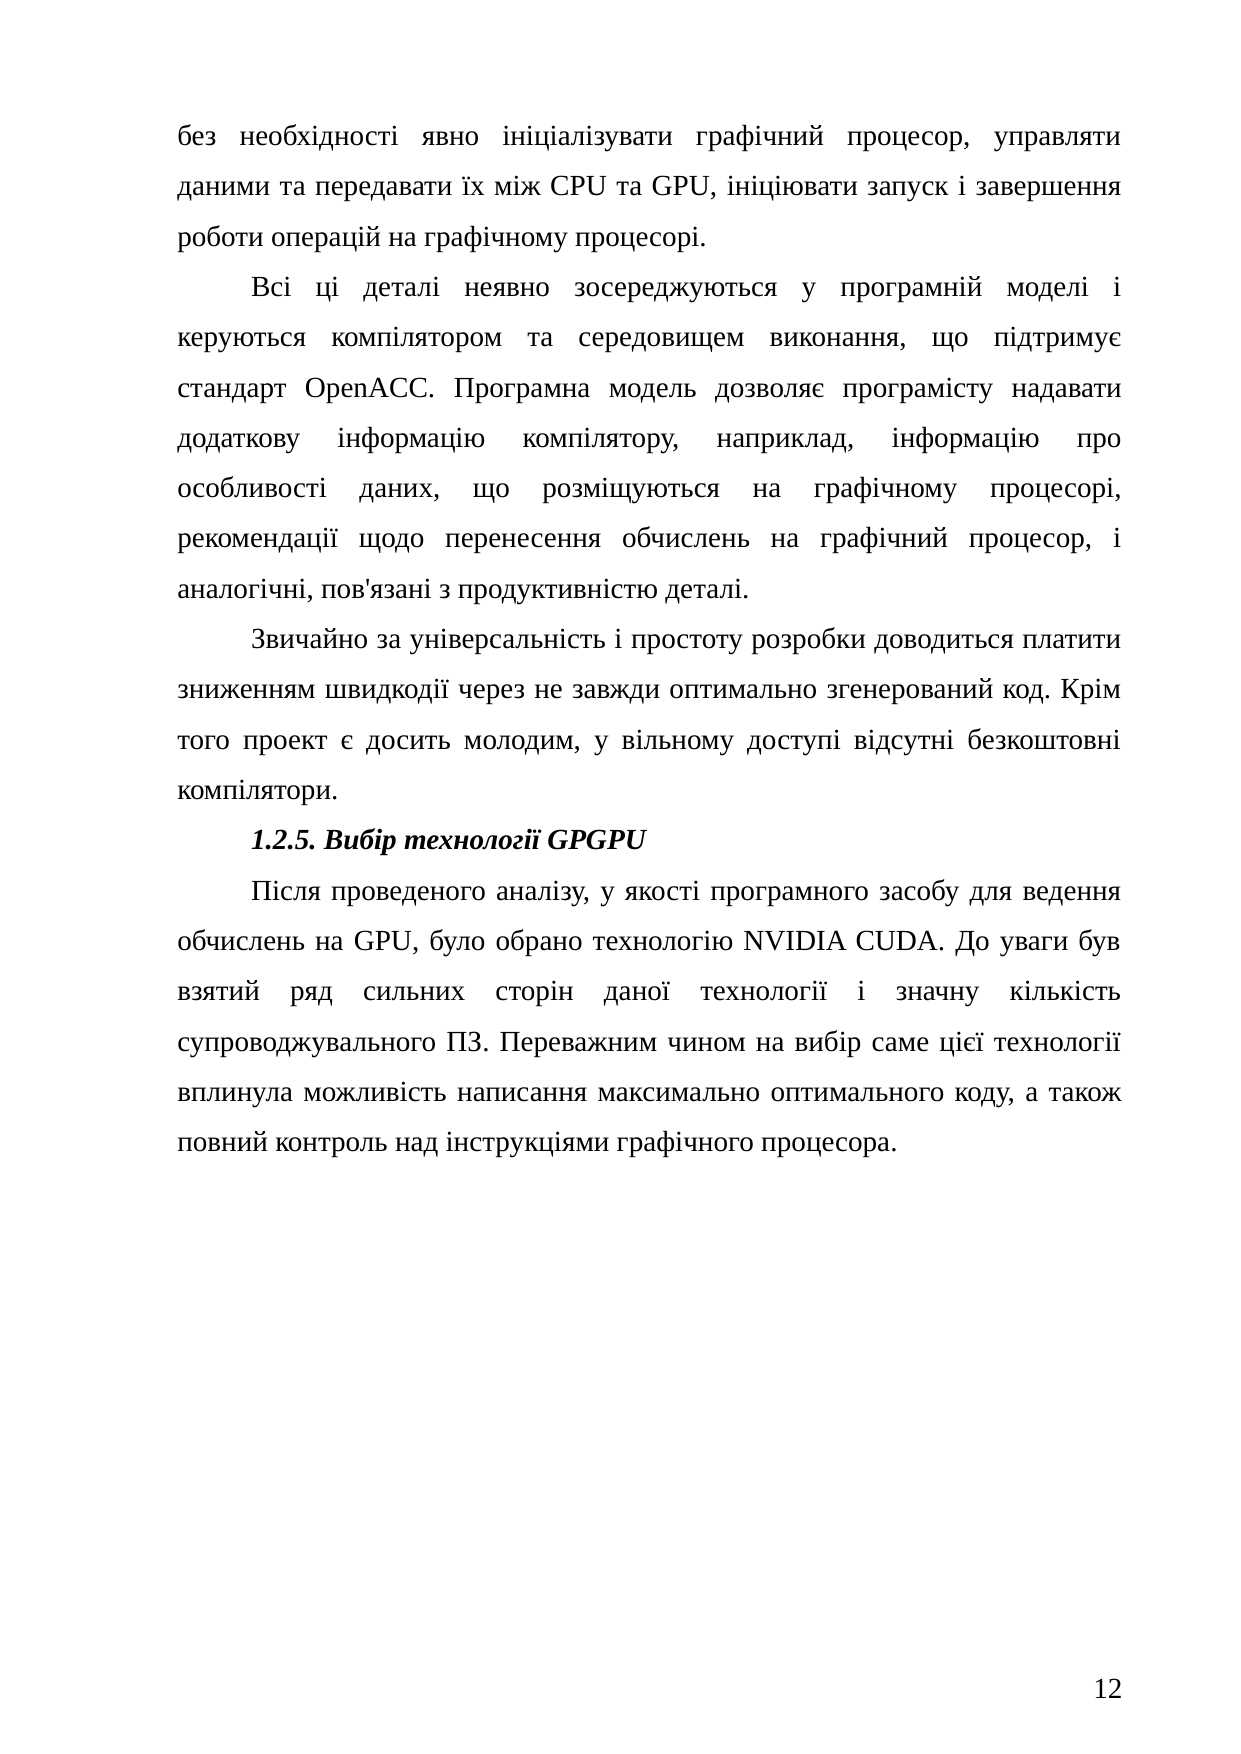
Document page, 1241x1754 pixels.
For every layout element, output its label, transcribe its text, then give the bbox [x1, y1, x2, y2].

text Всі ці деталі неявно зосереджуються у програмній моделі і керуються компілятором та середовищем виконання, що підтримує стандарт OpenACC. Програмна модель дозволяє програмісту надавати додаткову інформацію компілятору, наприклад, інформацію про особливості даних, що розміщуються на графічному процесорі, рекомендації щодо перенесення обчислень на графічний процесор, і аналогічні, пов'язані з продуктивністю деталі. [177, 269, 1122, 604]
text Після проведеного аналізу, у якості програмного засобу для ведення обчислень на GPU, було обрано технологію NVIDIA CUDA. До уваги був взятий ряд сильних сторін даної технології і значну кількість супроводжувального ПЗ. Переважним чином на вибір саме цієї технології вплинула можливість написання максимально оптимального коду, а також повний контроль над інструкціями графічного процесора. [177, 873, 1122, 1158]
text без необхідності явно ініціалізувати графічний процесор, управляти даними та передавати їх між CPU та GPU, ініціювати запуск і завершення роботи операцій на графічному процесорі. [177, 118, 1122, 252]
text Звичайно за універсальність і простоту розробки доводиться платити зниженням швидкодії через не завжди оптимально згенерований код. Крім того проект є досить молодим, у вільному доступі відсутні безкоштовні компілятори. [177, 621, 1122, 806]
text 1.2.5. Вибір технології GPGPU [177, 822, 1122, 856]
